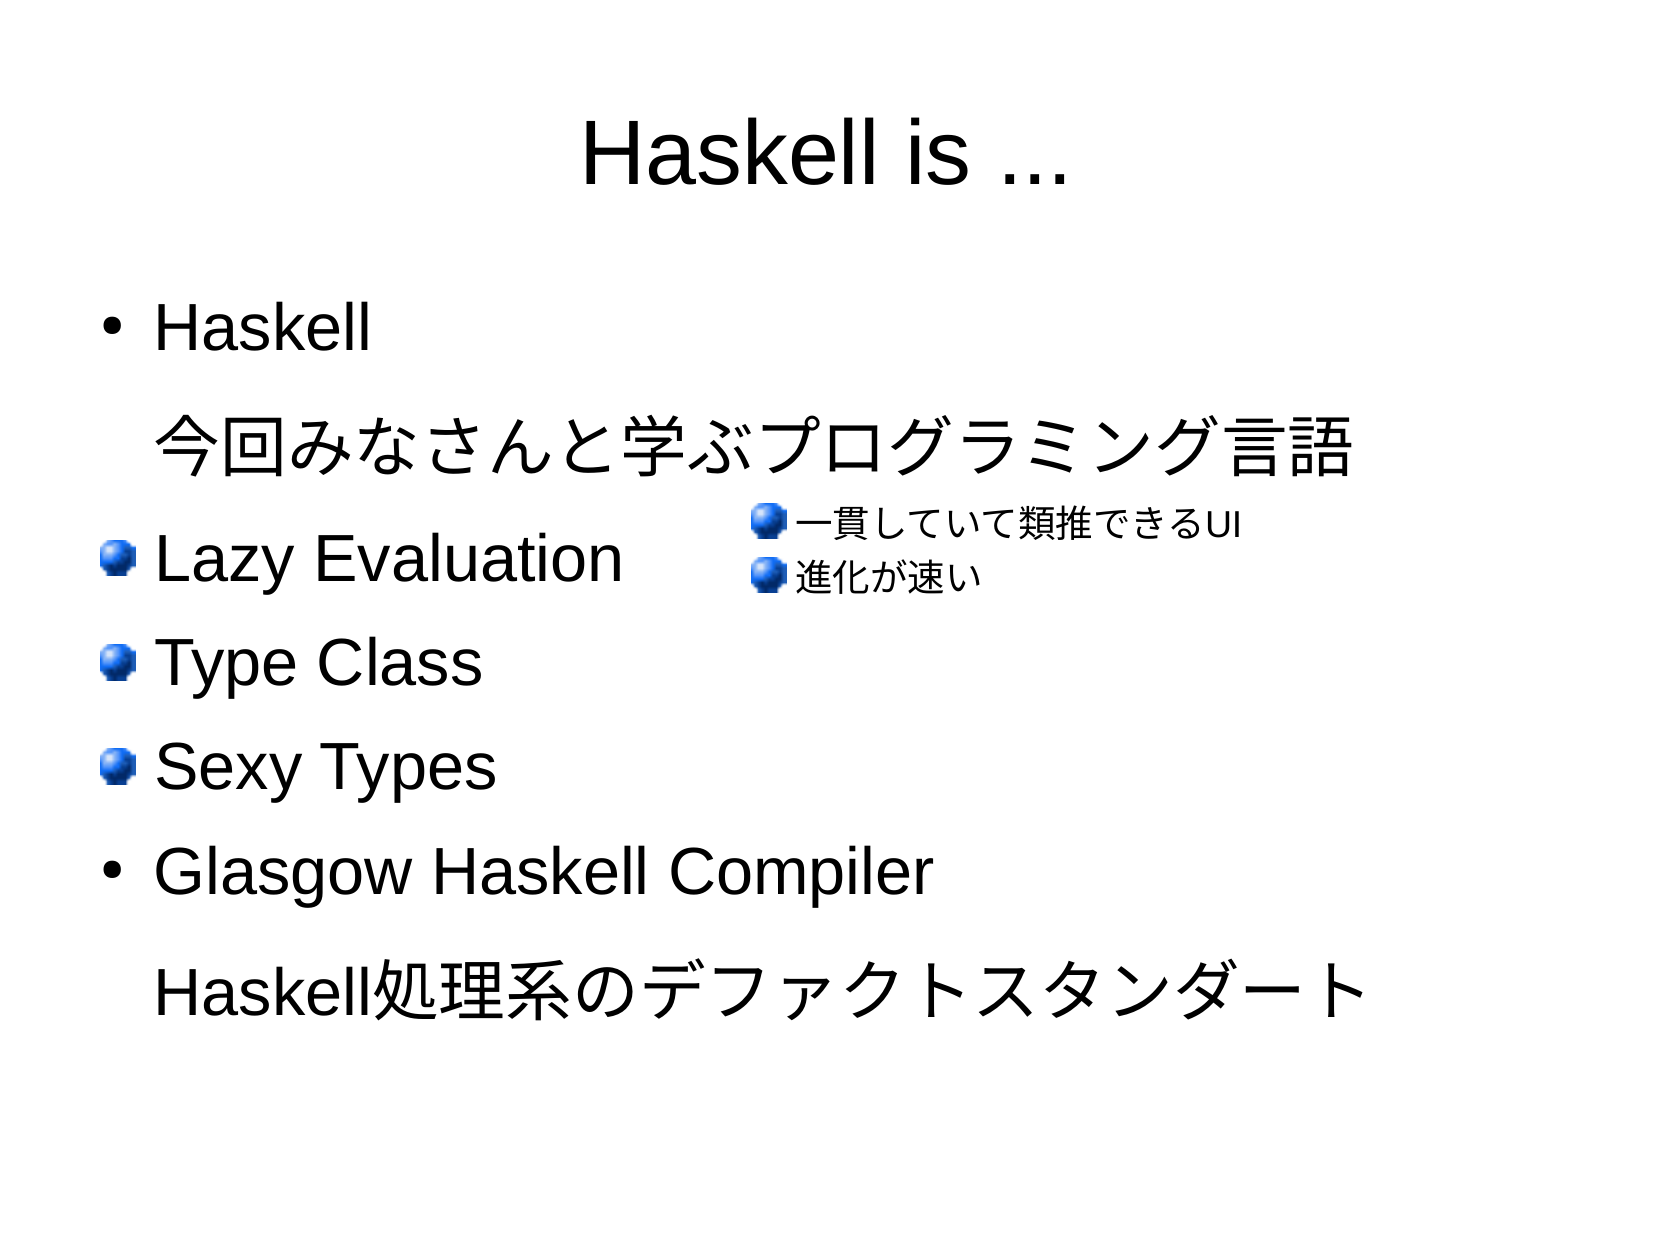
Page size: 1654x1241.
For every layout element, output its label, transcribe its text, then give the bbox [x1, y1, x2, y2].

title Haskell is ... [82, 49, 1571, 257]
list Haskell 今回みなさんと学ぶプログラミング言語 Lazy Evaluation Type Class Sexy Types Glasgow Haskell Compiler Haskell処理系のデファクトスタンダート [82, 290, 1571, 1182]
text_box 一貫していて類推できるUI 進化が速い [718, 486, 1595, 798]
